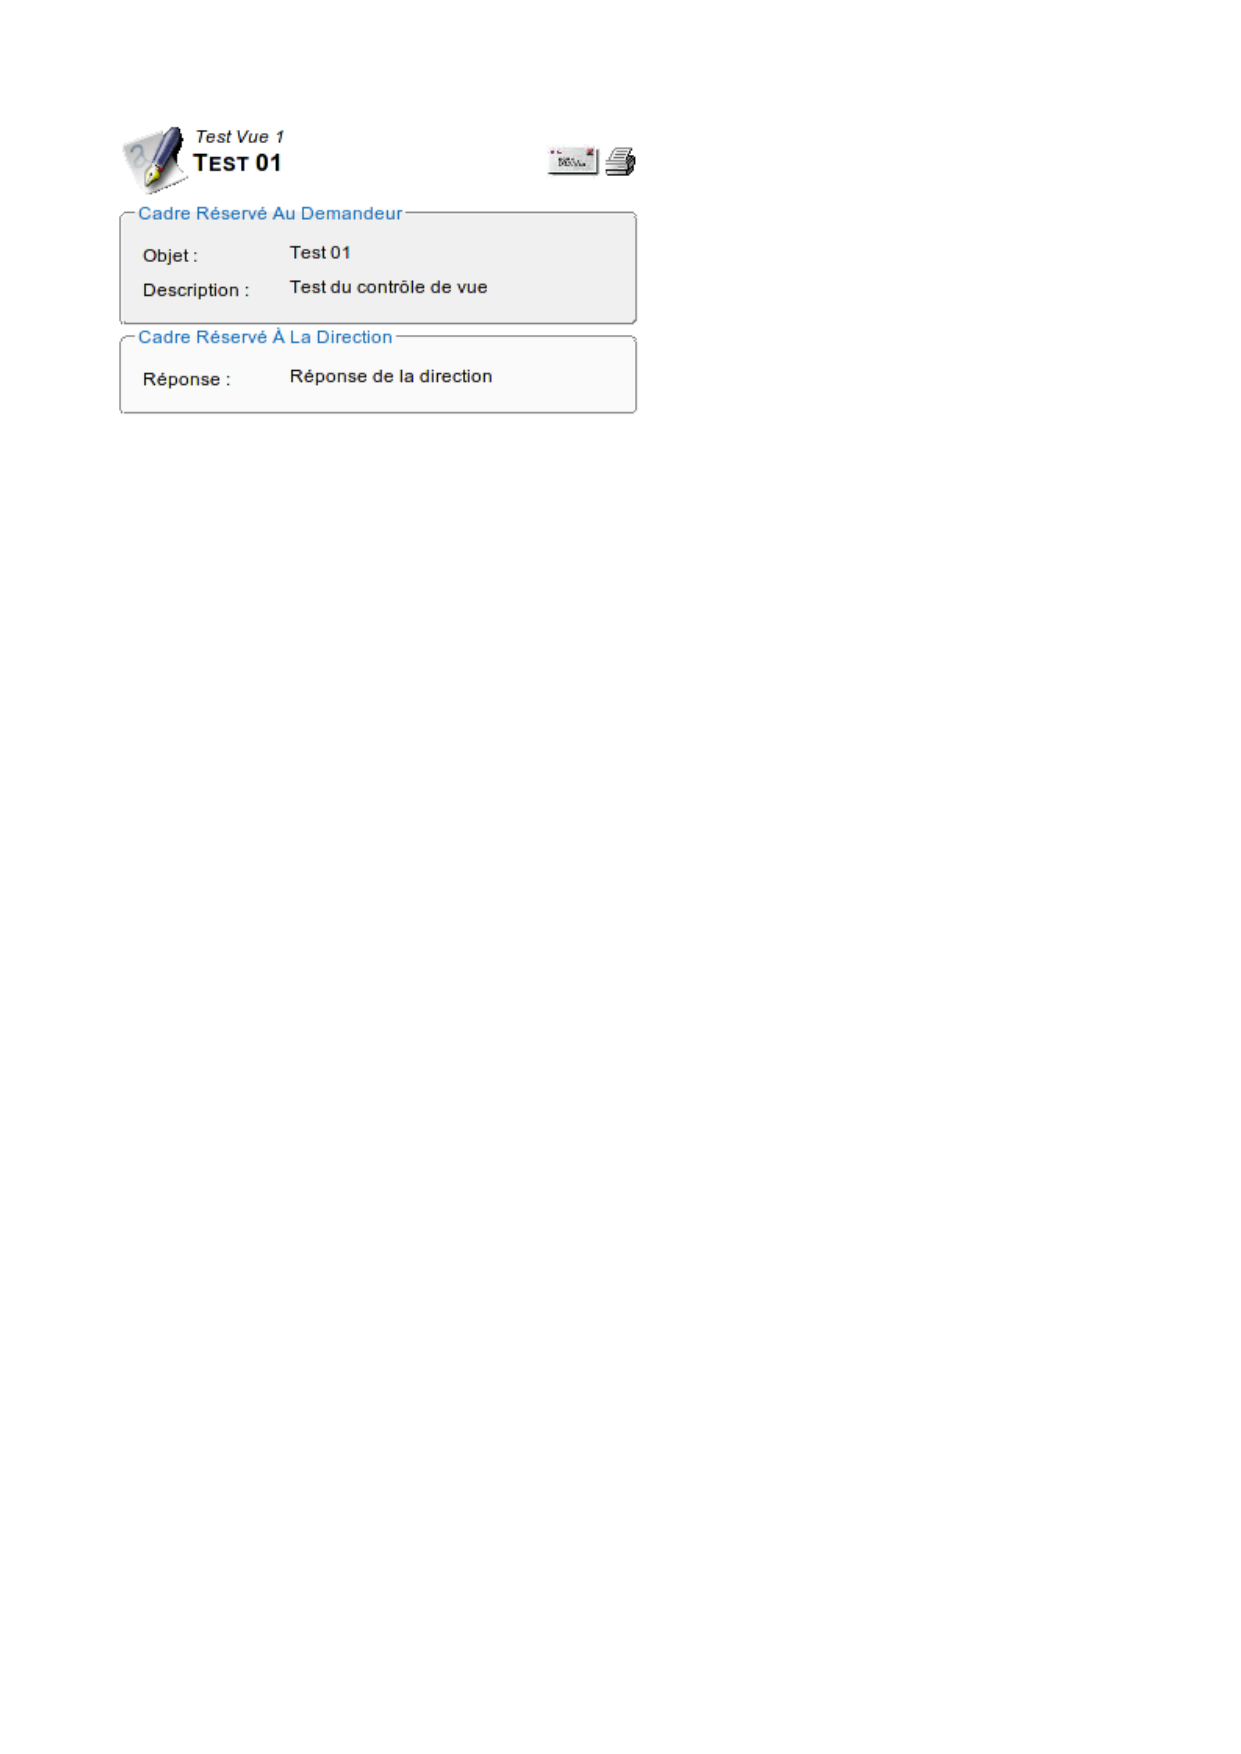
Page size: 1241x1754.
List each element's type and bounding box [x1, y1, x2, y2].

picture [118, 118, 645, 431]
